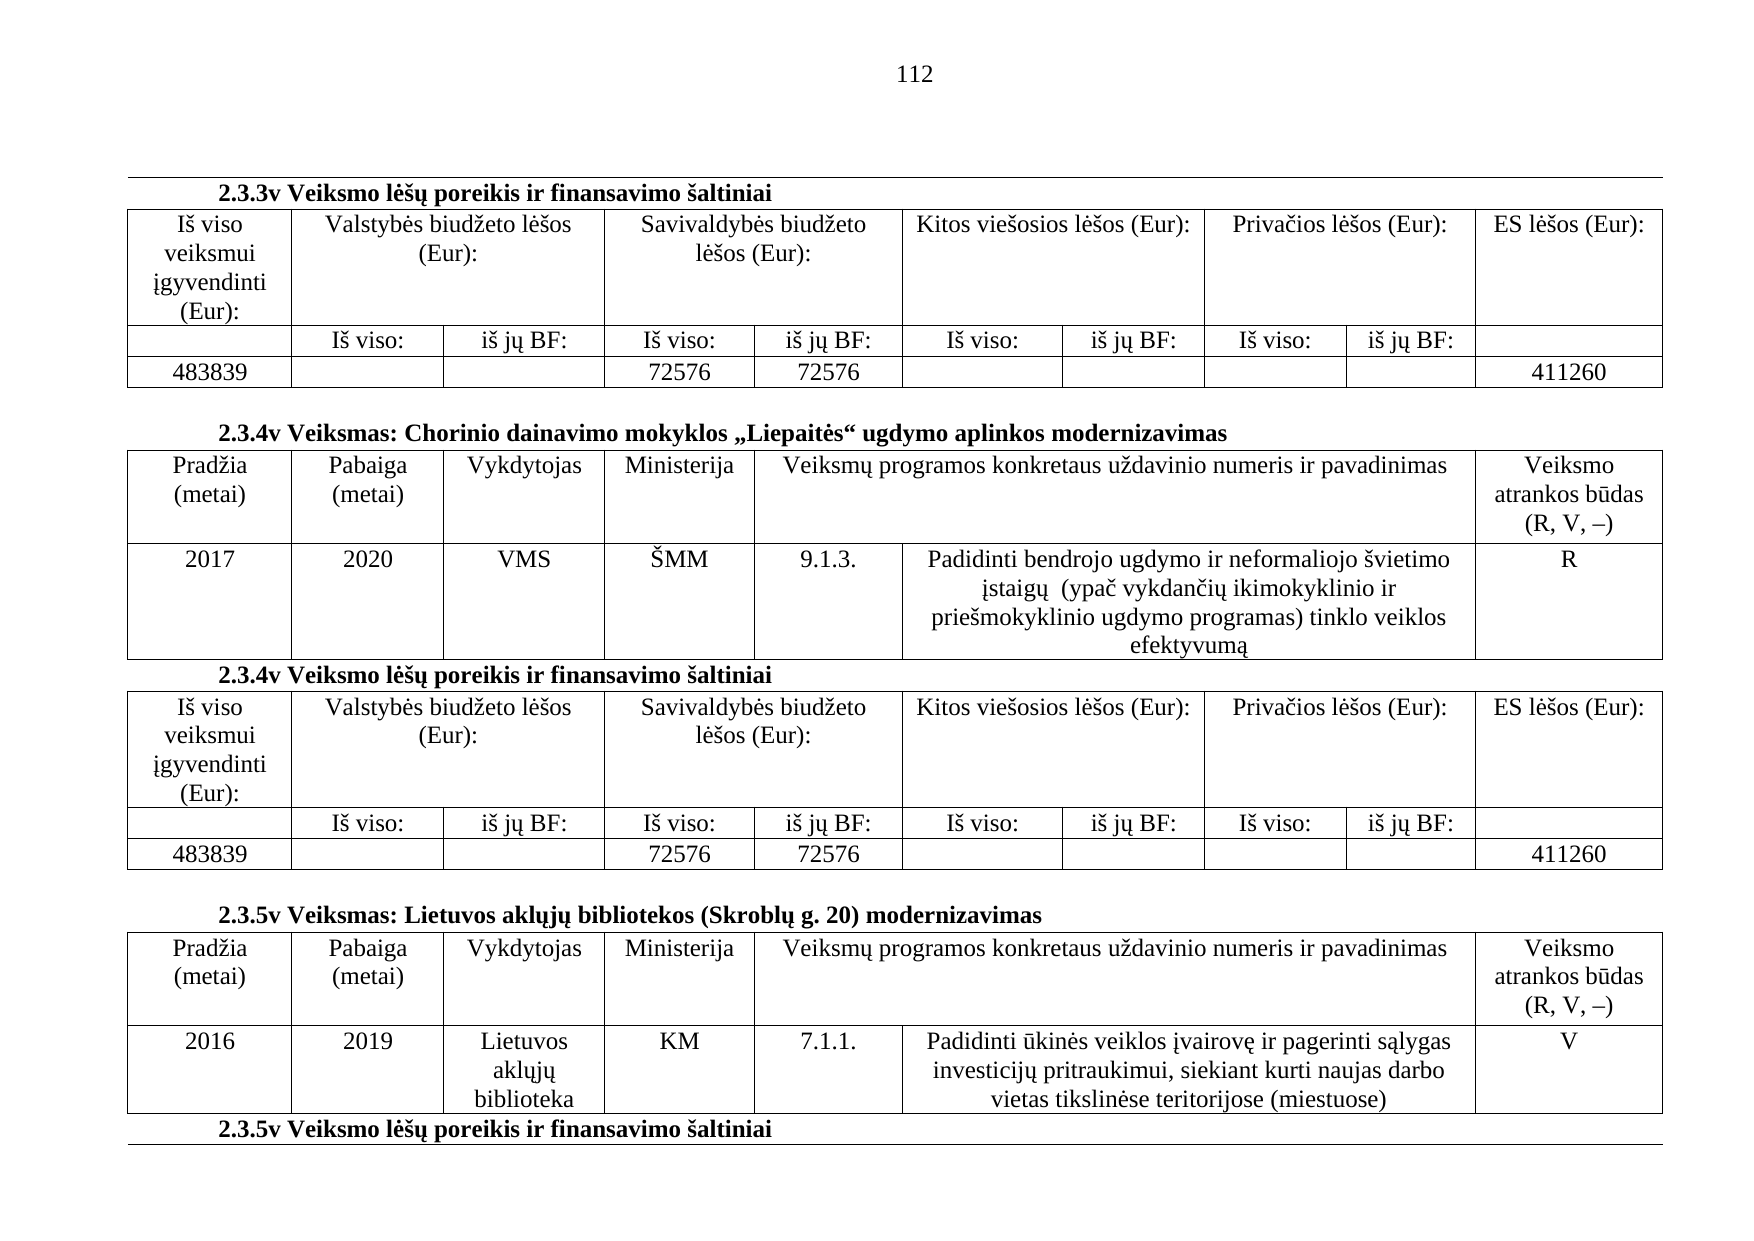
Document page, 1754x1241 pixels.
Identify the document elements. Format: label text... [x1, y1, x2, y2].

table_cell Padidinti bendrojo ugdymo ir neformaliojo švietimo įstaigų (ypač vykdančių ikimokyklinio ir priešmokyklinio ugdymo programas) tinklo veiklos efektyvumą [903, 544, 1475, 659]
table_cell Ministerija [605, 933, 754, 1025]
table_cell [902, 870, 1063, 900]
table_cell Pradžia (metai) [128, 933, 291, 1025]
table_cell KM [605, 1026, 754, 1113]
table_cell [1063, 870, 1204, 900]
table_cell Iš viso: [1205, 326, 1346, 356]
table_cell Valstybės biudžeto lėšos (Eur): [292, 692, 604, 807]
table_cell [444, 870, 604, 900]
table_cell [604, 388, 754, 418]
table_cell [903, 357, 1062, 387]
table_cell 2.3.3v Veiksmo lėšų poreikis ir finansavimo šaltiniai [128, 178, 1663, 208]
table_cell 2017 [128, 544, 291, 659]
table_cell [903, 839, 1062, 869]
table_cell iš jų BF: [1063, 326, 1204, 356]
table_cell Iš viso: [605, 808, 754, 838]
table_cell Kitos viešosios lėšos (Eur): [903, 210, 1204, 324]
table_cell Iš viso veiksmui įgyvendinti (Eur): [128, 692, 291, 807]
table_cell [292, 839, 443, 869]
table_cell [1063, 388, 1204, 418]
table_cell [1476, 326, 1662, 356]
table_cell [1475, 870, 1663, 900]
table_cell [444, 357, 604, 387]
table_cell [292, 357, 443, 387]
table_cell Iš viso: [292, 808, 443, 838]
table_cell Iš viso veiksmui įgyvendinti (Eur): [128, 210, 291, 324]
table_cell iš jų BF: [755, 808, 902, 838]
table_cell Iš viso: [903, 808, 1062, 838]
table_cell 2.3.4v Veiksmas: Chorinio dainavimo mokyklos „Liepaitės“ ugdymo aplinkos modernizavimas [128, 418, 1663, 449]
table_cell 411260 [1476, 357, 1662, 387]
table_cell Veiksmo atrankos būdas (R, V, –) [1476, 451, 1662, 543]
table_cell Pabaiga (metai) [292, 933, 443, 1025]
table_cell ES lėšos (Eur): [1476, 692, 1662, 807]
table_cell 2.3.5v Veiksmas: Lietuvos aklųjų bibliotekos (Skroblų g. 20) modernizavimas [128, 900, 1663, 932]
table_cell 9.1.3. [755, 544, 902, 659]
table_cell Iš viso: [1205, 808, 1346, 838]
table_cell [1347, 839, 1475, 869]
table_cell Savivaldybės biudžeto lėšos (Eur): [605, 210, 902, 324]
table_cell ŠMM [605, 544, 754, 659]
table_cell 483839 [128, 839, 291, 869]
table_cell ES lėšos (Eur): [1476, 210, 1662, 324]
table_cell Ministerija [605, 451, 754, 543]
table_cell [1204, 870, 1346, 900]
table_cell 72576 [605, 839, 754, 869]
table_cell 411260 [1476, 839, 1662, 869]
table_cell iš jų BF: [1347, 808, 1475, 838]
table_cell [1347, 357, 1475, 387]
table_cell 2.3.4v Veiksmo lėšų poreikis ir finansavimo šaltiniai [128, 660, 1663, 691]
table_cell [292, 870, 444, 900]
table_cell Veiksmų programos konkretaus uždavinio numeris ir pavadinimas [755, 933, 1475, 1025]
table_cell [1475, 388, 1663, 418]
table_cell Veiksmo atrankos būdas (R, V, –) [1476, 933, 1662, 1025]
table_cell [1346, 388, 1475, 418]
table_cell 7.1.1. [755, 1026, 902, 1113]
table_cell [1346, 870, 1475, 900]
table_cell [128, 808, 291, 838]
table_cell 483839 [128, 357, 291, 387]
table_cell 72576 [755, 357, 902, 387]
table_cell [1205, 839, 1346, 869]
table_cell [902, 388, 1063, 418]
table_cell [444, 839, 604, 869]
table_cell 72576 [755, 839, 902, 869]
table_cell 72576 [605, 357, 754, 387]
table_cell iš jų BF: [755, 326, 902, 356]
table_cell iš jų BF: [444, 326, 604, 356]
table_cell [1204, 388, 1346, 418]
table_cell iš jų BF: [1347, 326, 1475, 356]
table_cell [292, 388, 444, 418]
table_cell V [1476, 1026, 1662, 1113]
table_cell iš jų BF: [444, 808, 604, 838]
table_cell [128, 870, 292, 900]
table_cell Vykdytojas [444, 933, 604, 1025]
table_cell Iš viso: [903, 326, 1062, 356]
table_cell [604, 870, 754, 900]
table_cell 2020 [292, 544, 443, 659]
table_cell R [1476, 544, 1662, 659]
table_cell 2016 [128, 1026, 291, 1113]
table_cell iš jų BF: [1063, 808, 1204, 838]
table_cell [754, 388, 902, 418]
table_cell Veiksmų programos konkretaus uždavinio numeris ir pavadinimas [755, 451, 1475, 543]
table_cell Iš viso: [605, 326, 754, 356]
table_cell 2019 [292, 1026, 443, 1113]
table_cell Lietuvos aklųjų biblioteka [444, 1026, 604, 1113]
table_cell Savivaldybės biudžeto lėšos (Eur): [605, 692, 902, 807]
table_cell [754, 870, 902, 900]
table_cell Pabaiga (metai) [292, 451, 443, 543]
table_cell [128, 388, 292, 418]
table_cell [1205, 357, 1346, 387]
table_cell Kitos viešosios lėšos (Eur): [903, 692, 1204, 807]
table_cell VMS [444, 544, 604, 659]
table_cell 2.3.5v Veiksmo lėšų poreikis ir finansavimo šaltiniai [128, 1114, 1663, 1144]
table_cell Padidinti ūkinės veiklos įvairovę ir pagerinti sąlygas investicijų pritraukimui, siekiant kurti naujas darbo vietas tikslinėse teritorijose (miestuose) [903, 1026, 1475, 1113]
table_cell Pradžia (metai) [128, 451, 291, 543]
table_cell Privačios lėšos (Eur): [1205, 210, 1475, 324]
table_cell [1063, 839, 1204, 869]
table_cell Valstybės biudžeto lėšos (Eur): [292, 210, 604, 324]
table_cell Iš viso: [292, 326, 443, 356]
table_cell [444, 388, 604, 418]
table_cell Privačios lėšos (Eur): [1205, 692, 1475, 807]
table_cell [128, 326, 291, 356]
table_cell [1063, 357, 1204, 387]
table_cell [1476, 808, 1662, 838]
table_cell Vykdytojas [444, 451, 604, 543]
